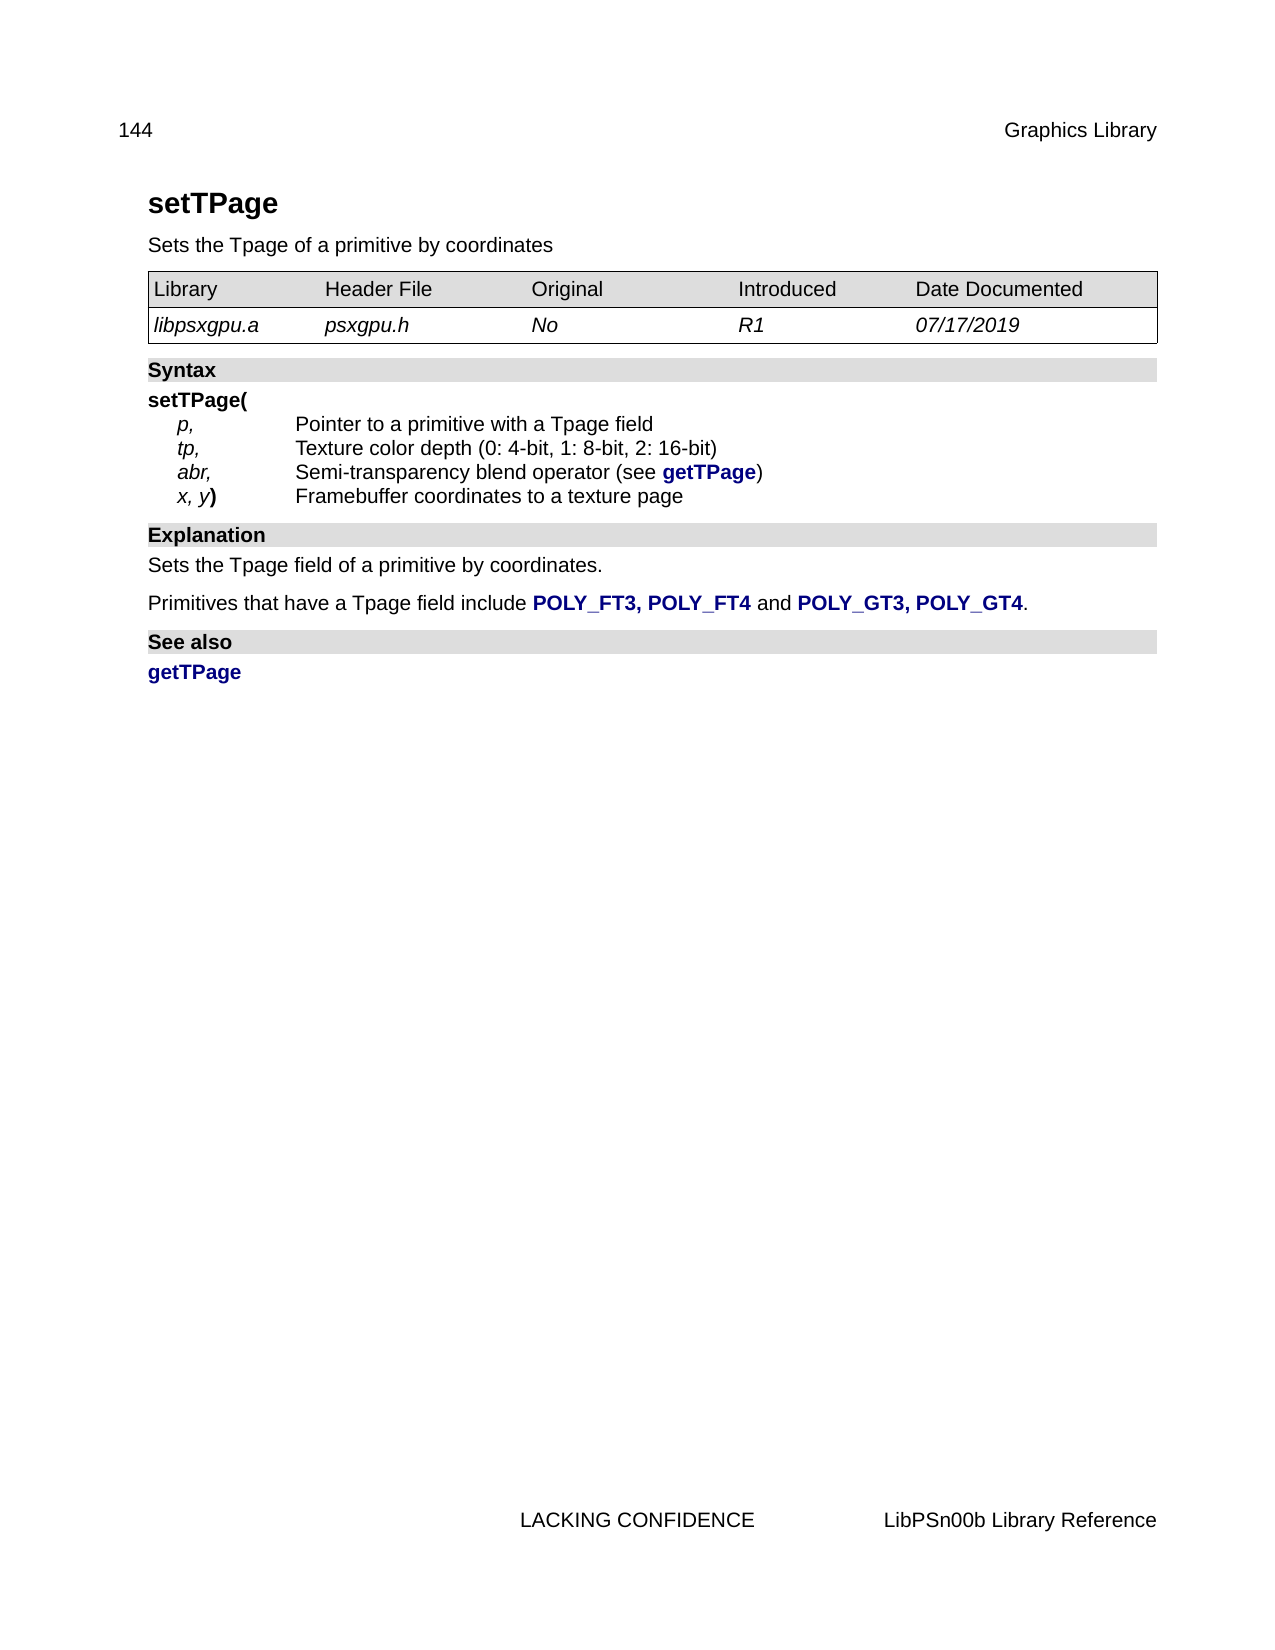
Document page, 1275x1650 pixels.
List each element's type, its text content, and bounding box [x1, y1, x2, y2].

text tp, Texture color depth (0: 4-bit, 1: 8-bit, 2: 16-bit) [148, 436, 1157, 460]
subtitle See also [148, 630, 1157, 654]
text setTPage( [148, 388, 1157, 412]
text Library Header File Original Introduced Date Documented [149, 272, 1157, 307]
text Primitives that have a Tpage field include POLY_FT3, POLY_FT4 and POLY_GT3, POLY_GT4. [148, 591, 1157, 615]
text Sets the Tpage of a primitive by coordinates [148, 232, 1157, 256]
text abr, Semi-transparency blend operator (see getTPage) [148, 460, 1157, 484]
subtitle setTPage [148, 186, 1157, 220]
subtitle Explanation [148, 523, 1157, 547]
text getTPage [148, 660, 1157, 684]
text p, Pointer to a primitive with a Tpage field [148, 412, 1157, 436]
text libpsxgpu.a psxgpu.h No R1 07/17/2019 [149, 308, 1157, 343]
text Sets the Tpage field of a primitive by coordinates. [148, 552, 1157, 576]
subtitle Syntax [148, 358, 1157, 382]
text x, y) Framebuffer coordinates to a texture page [148, 484, 1157, 508]
